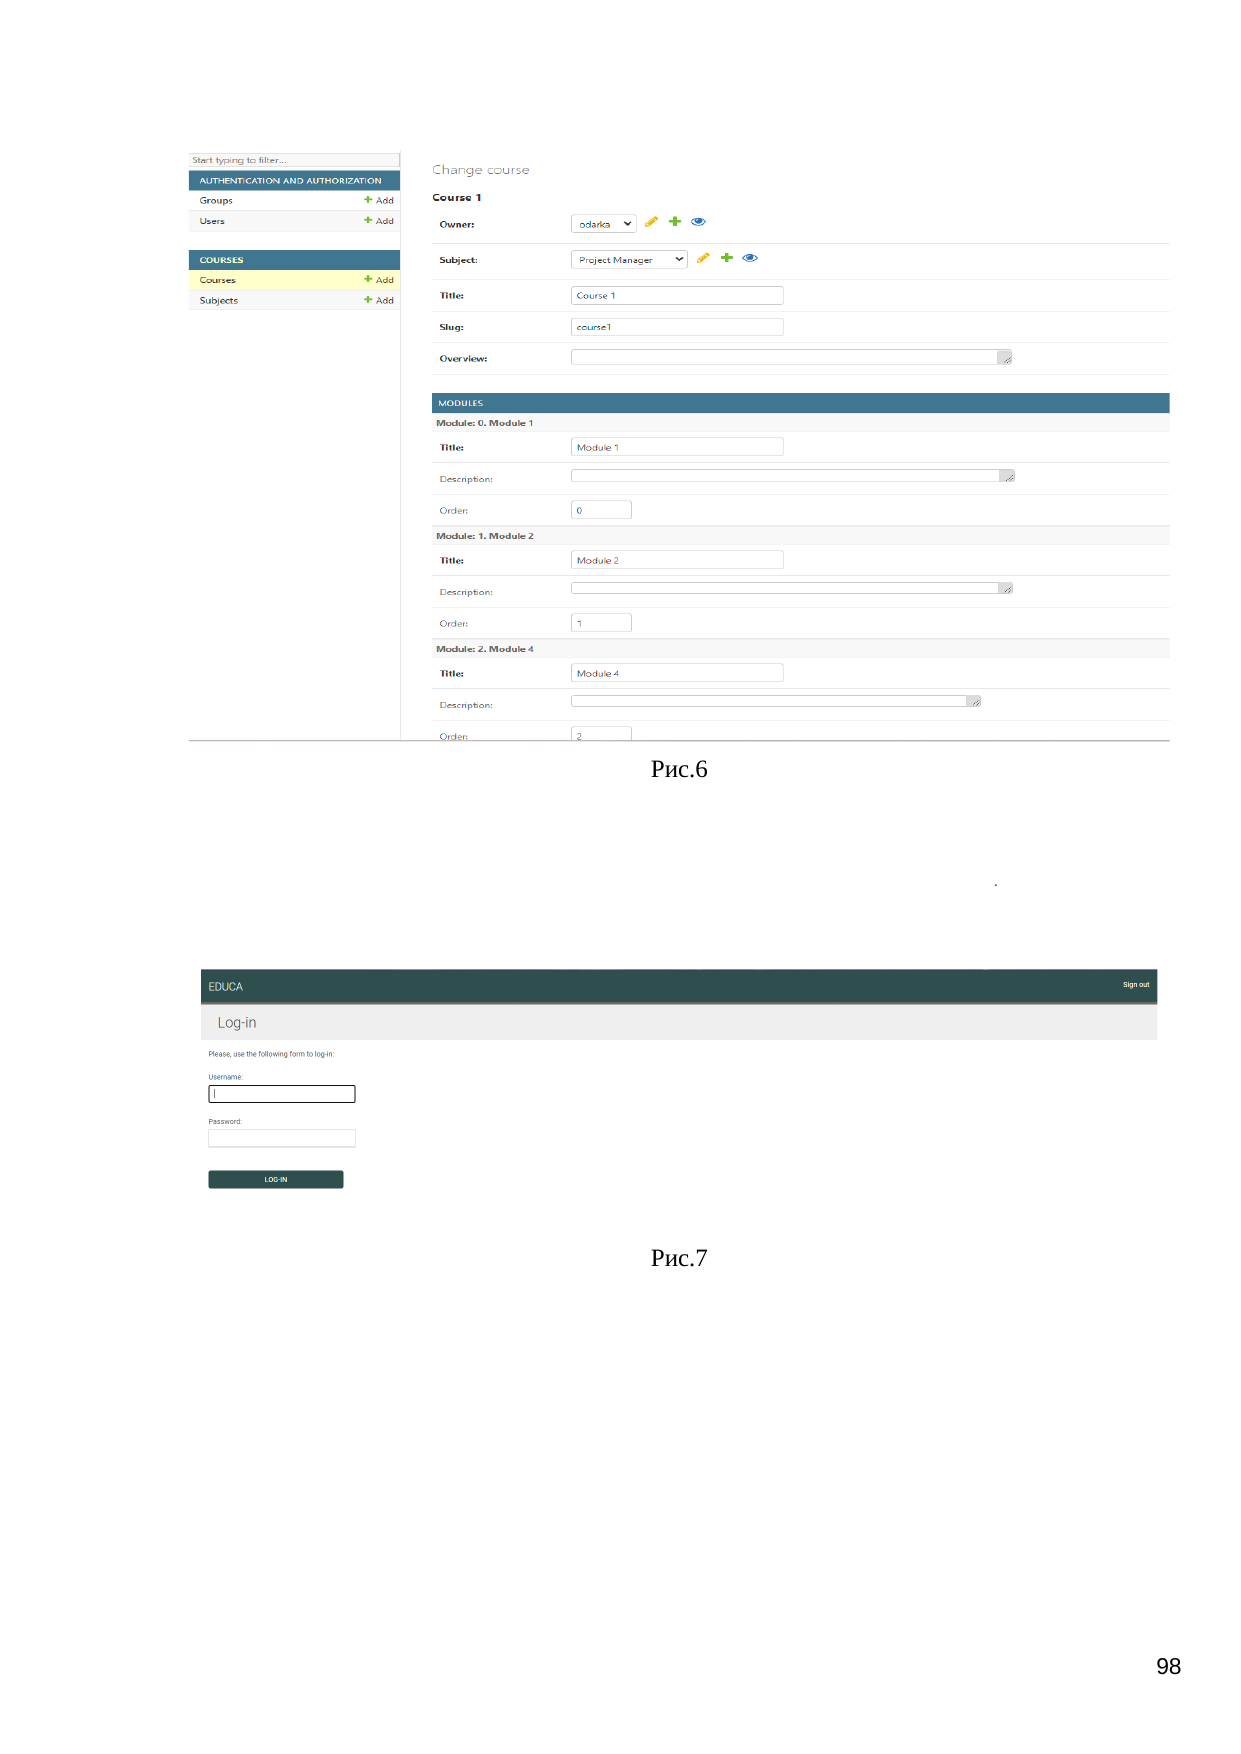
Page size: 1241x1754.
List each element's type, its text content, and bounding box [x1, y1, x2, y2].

text Рис.7 [118, 1243, 1181, 1272]
picture [201, 883, 1158, 1230]
picture [188, 150, 1170, 742]
text Рис.6 [118, 754, 1181, 783]
